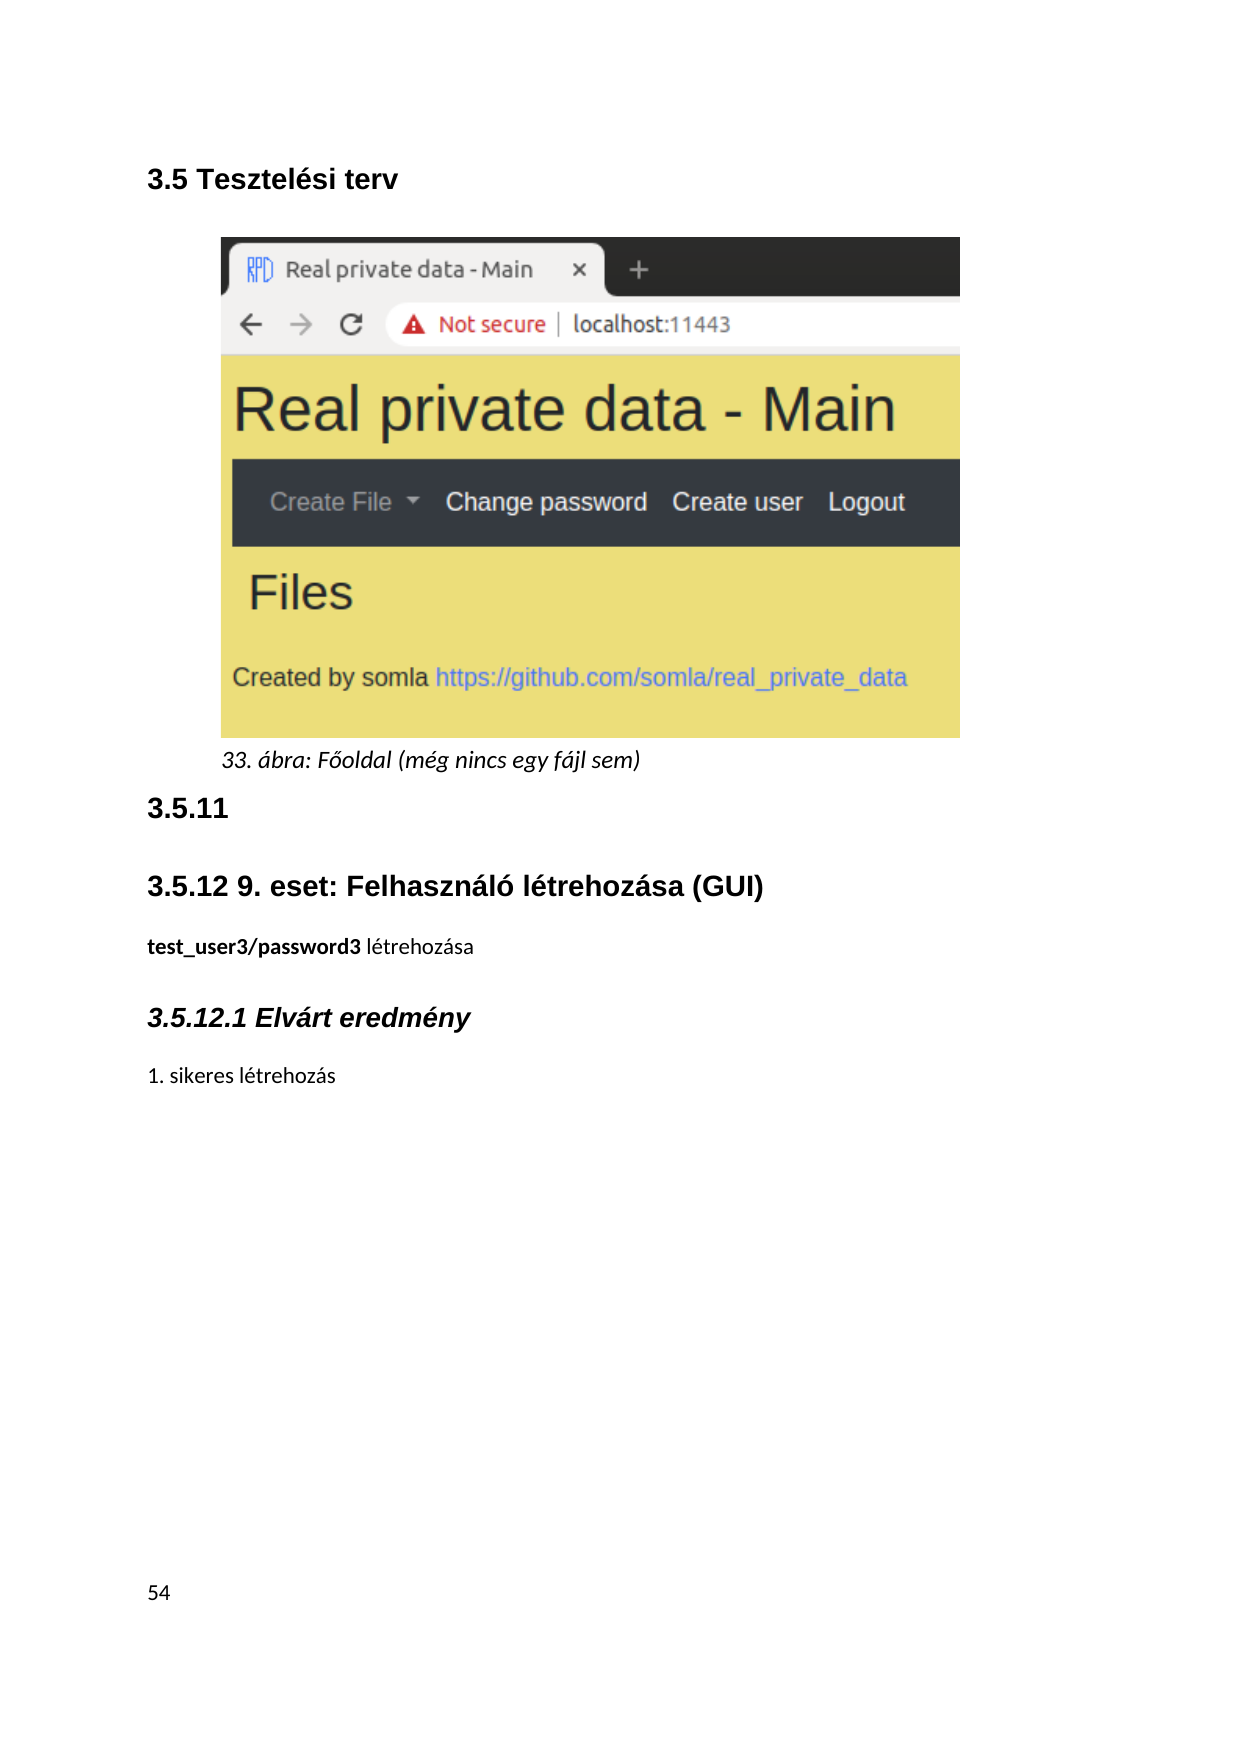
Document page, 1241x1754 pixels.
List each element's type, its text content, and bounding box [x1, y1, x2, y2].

picture [220, 237, 960, 738]
text test_user3/password3 létrehozása [147, 932, 1033, 960]
text 1. sikeres létrehozás [147, 1062, 1033, 1090]
subtitle Elvárt eredmény [147, 1001, 1033, 1033]
text 33. ábra: Főoldal (még nincs egy fájl sem) [221, 738, 960, 774]
subtitle 9. eset: Felhasználó létrehozása (GUI) [147, 869, 1033, 903]
